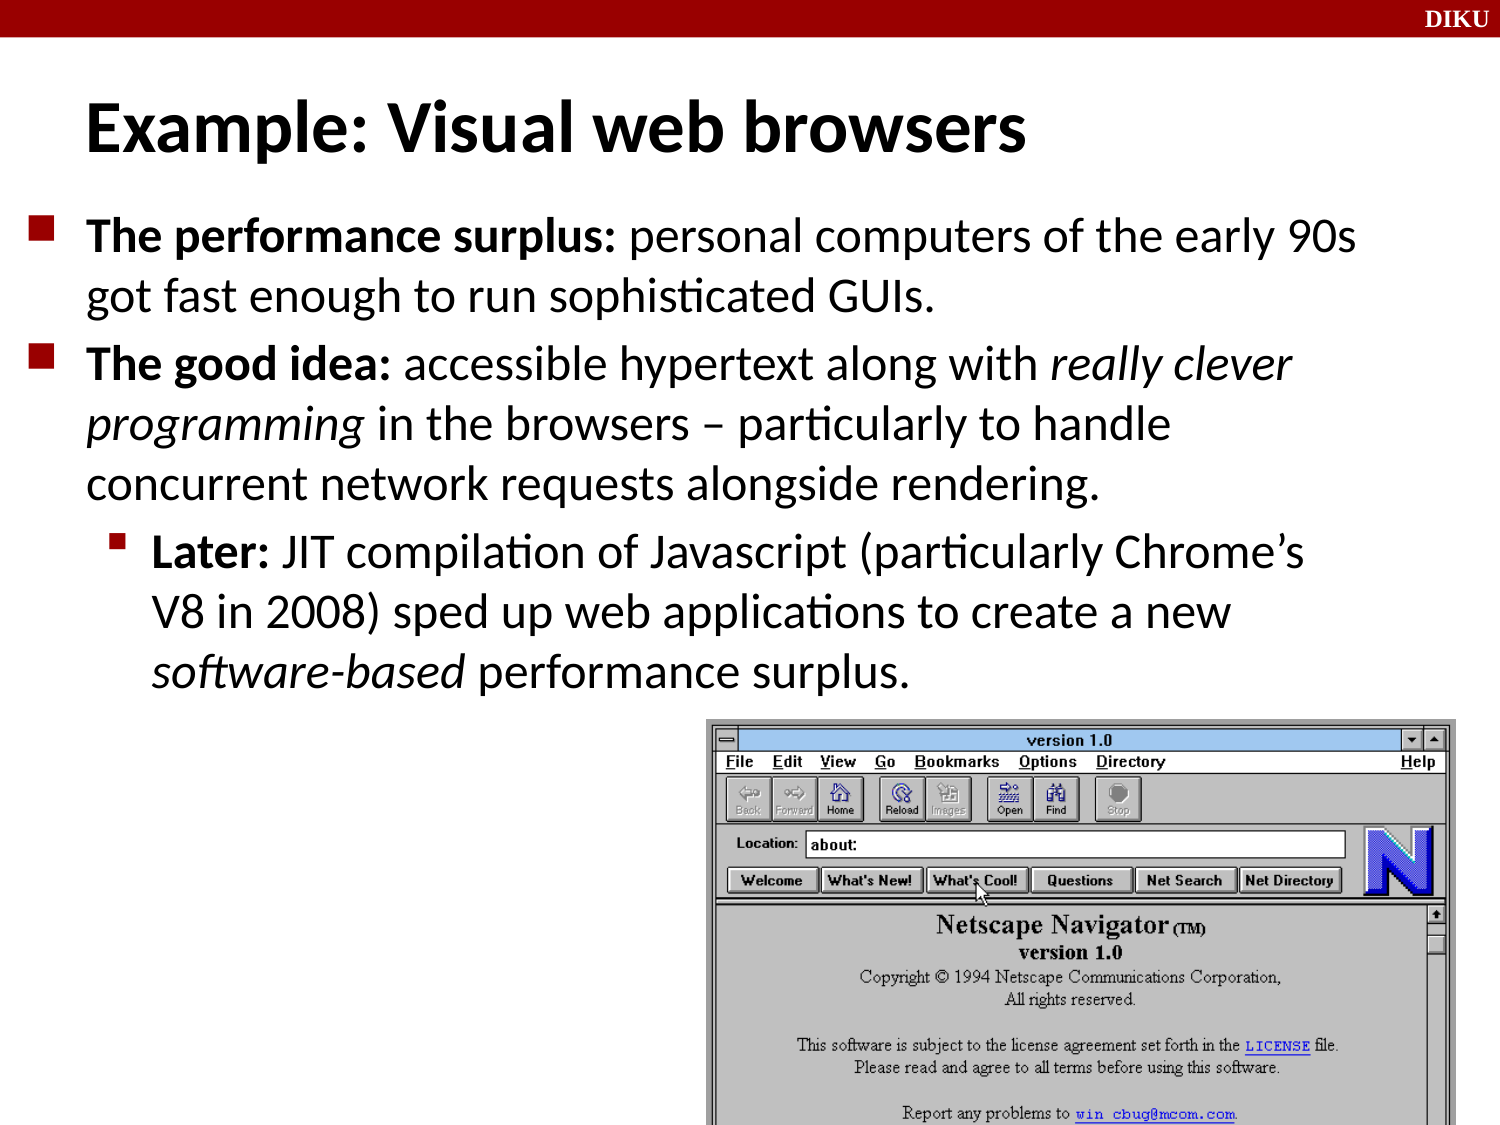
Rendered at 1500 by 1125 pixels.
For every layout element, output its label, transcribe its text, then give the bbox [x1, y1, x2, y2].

text_box Example: Visual web browsers [70, 75, 1485, 169]
picture [706, 719, 1456, 1125]
text_box The performance surplus: personal computers of the early 90s got fast enough to run sophisticated GUIs. The good idea: accessible hypertext along with really clever programming in the browsers – particularly to handle concurrent network requests alongside rendering. Later: JIT compilation of Javascript (particularly Chrome’s V8 in 2008) sped up web applications to create a new software-based performance surplus. [14, 194, 1376, 481]
